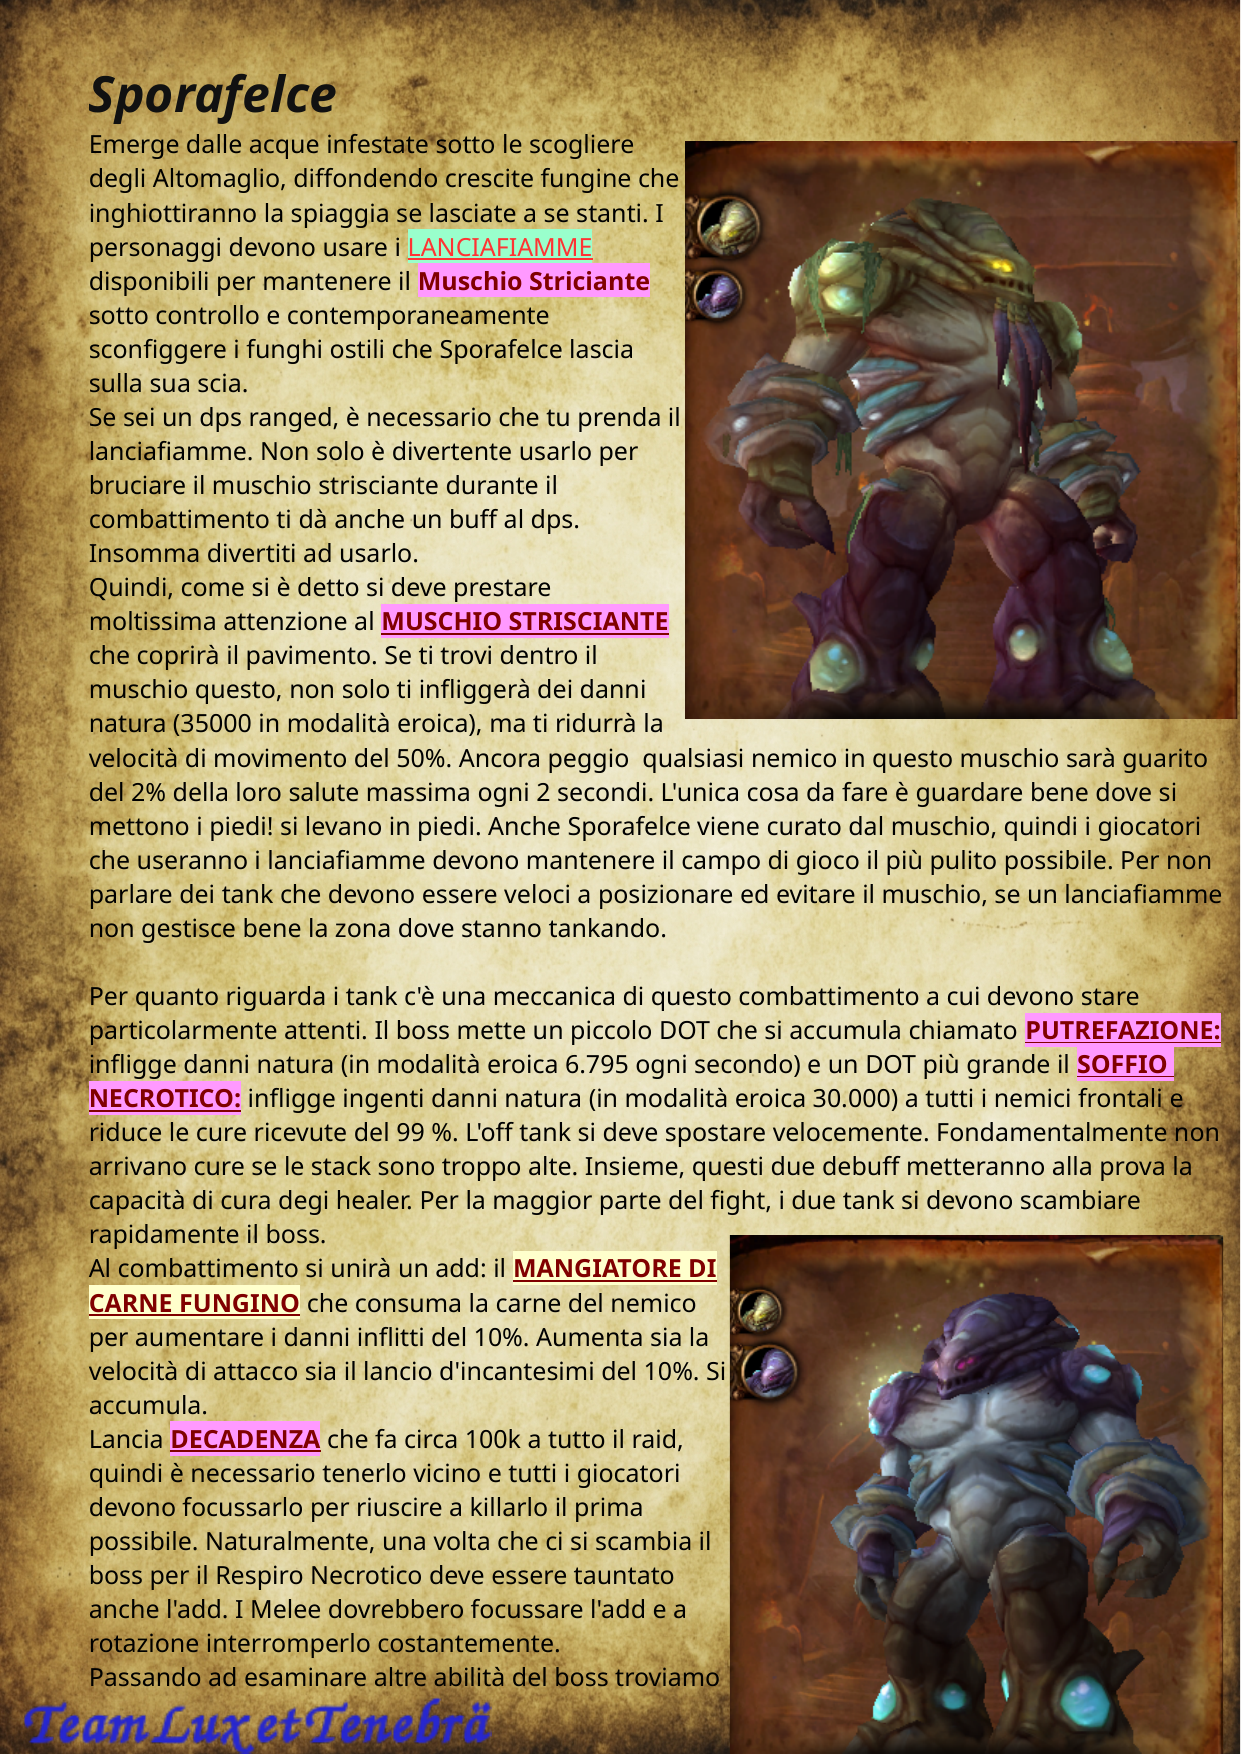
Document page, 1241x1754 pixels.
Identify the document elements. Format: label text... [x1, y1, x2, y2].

text Passando ad esaminare altre abilità del boss troviamo [88, 1660, 729, 1694]
text Sporafelce [88, 59, 1240, 127]
text Quindi, come si è detto si deve prestare moltissima attenzione al MUSCHIO STRISCIANTE che coprirà il pavimento. Se ti trovi dentro il muschio questo, non solo ti infliggerà dei danni natura (35000 in modalità eroica), ma ti ridurrà la velocità di movimento del 50%. Ancora peggio qualsiasi nemico in questo muschio sarà guarito del 2% della loro salute massima ogni 2 secondi. L'unica cosa da fare è guardare bene dove si mettono i piedi! si levano in piedi. Anche Sporafelce viene curato dal muschio, quindi i giocatori che useranno i lanciafiamme devono mantenere il campo di gioco il più pulito possibile. Per non parlare dei tank che devono essere veloci a posizionare ed evitare il muschio, se un lanciafiamme non gestisce bene la zona dove stanno tankando. [88, 570, 1240, 944]
text Al combattimento si unirà un add: il MANGIATORE DI CARNE FUNGINO che consuma la carne del nemico per aumentare i danni inflitti del 10%. Aumenta sia la velocità di attacco sia il lancio d'incantesimi del 10%. Si accumula. [88, 1251, 729, 1421]
text Emerge dalle acque infestate sotto le scogliere degli Altomaglio, diffondendo crescite fungine che inghiottiranno la spiaggia se lasciate a se stanti. I personaggi devono usare i LANCIAFIAMME disponibili per mantenere il Muschio Striciante sotto controllo e contemporaneamente sconfiggere i funghi ostili che Sporafelce lascia sulla sua scia. [88, 127, 1240, 399]
text Per quanto riguarda i tank c'è una meccanica di questo combattimento a cui devono stare particolarmente attenti. Il boss mette un piccolo DOT che si accumula chiamato PUTREFAZIONE: infligge danni natura (in modalità eroica 6.795 ogni secondo) e un DOT più grande il SOFFIO NECROTICO: infligge ingenti danni natura (in modalità eroica 30.000) a tutti i nemici frontali e riduce le cure ricevute del 99 %. L'off tank si deve spostare velocemente. Fondamentalmente non arrivano cure se le stack sono troppo alte. Insieme, questi due debuff metteranno alla prova la capacità di cura degi healer. Per la maggior parte del fight, i due tank si devono scambiare rapidamente il boss. [88, 979, 1240, 1251]
text Se sei un dps ranged, è necessario che tu prenda il lanciafiamme. Non solo è divertente usarlo per bruciare il muschio strisciante durante il combattimento ti dà anche un buff al dps. Insomma divertiti ad usarlo. [88, 399, 685, 570]
picture [0, 0, 1241, 1754]
text Lancia DECADENZA che fa circa 100k a tutto il raid, quindi è necessario tenerlo vicino e tutti i giocatori devono focussarlo per riuscire a killarlo il prima possibile. Naturalmente, una volta che ci si scambia il boss per il Respiro Necrotico deve essere tauntato anche l'add. I Melee dovrebbero focussare l'add e a rotazione interromperlo costantemente. [88, 1421, 729, 1660]
